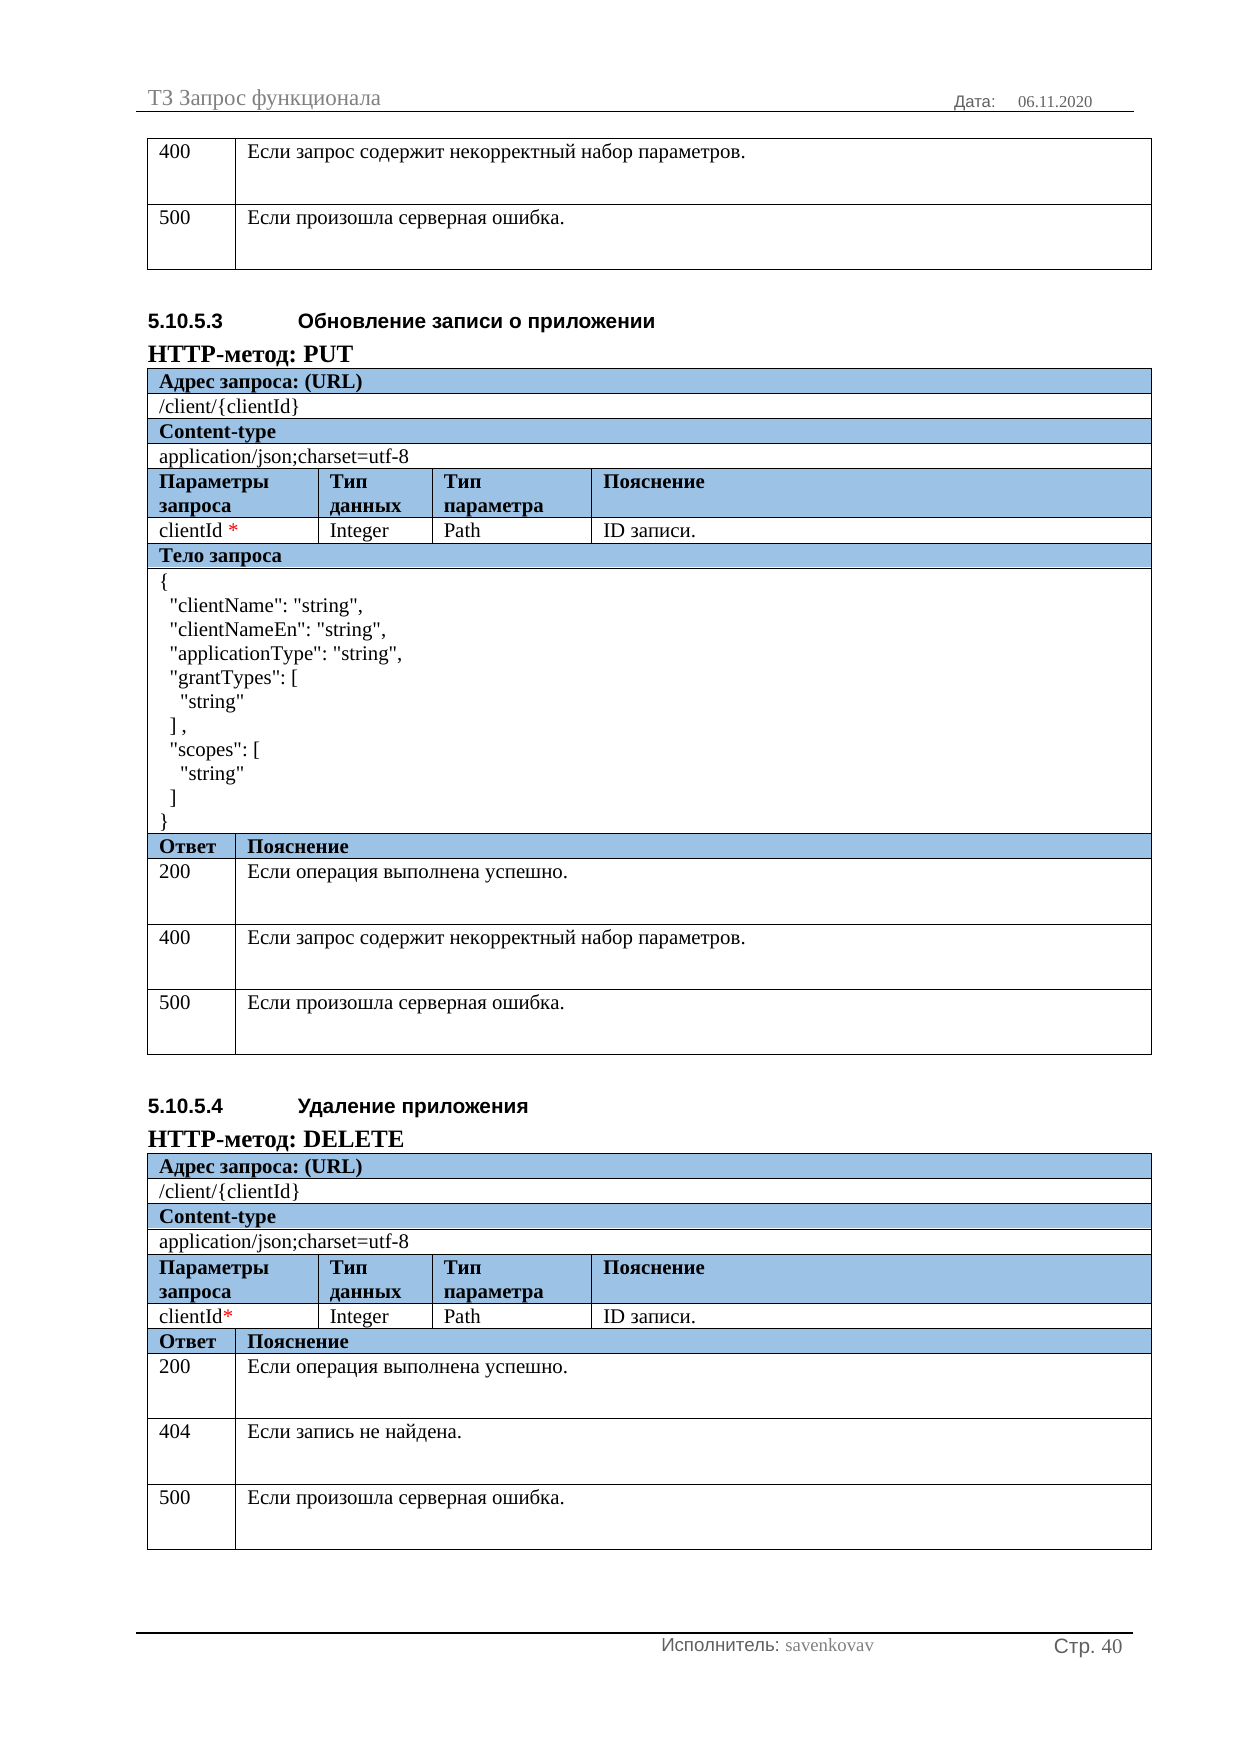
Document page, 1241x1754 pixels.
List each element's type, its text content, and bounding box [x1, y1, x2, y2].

table_cell Пояснение [592, 469, 1151, 517]
table_cell Если запись не найдена. [236, 1419, 1151, 1483]
table_cell clientId * [148, 518, 318, 542]
table_cell Параметры запроса [148, 1255, 318, 1303]
table_cell application/json;charset=utf-8 [148, 1230, 1151, 1253]
table_cell Пояснение [236, 834, 1151, 858]
table_cell Integer [319, 518, 432, 542]
table_cell 500 [148, 990, 235, 1054]
table_cell Если произошла серверная ошибка. [236, 205, 1151, 269]
table_cell 500 [148, 1485, 235, 1549]
table_cell Path [433, 1304, 591, 1328]
table_cell Тип данных [319, 1255, 432, 1303]
table_cell /client/{clientId} [148, 394, 1151, 418]
table_cell Content-type [148, 419, 1151, 443]
table_cell /client/{clientId} [148, 1179, 1151, 1203]
table_cell Integer [319, 1304, 432, 1328]
text HTTP-метод: PUT [148, 339, 1152, 368]
table_cell Пояснение [236, 1329, 1151, 1353]
table_cell Тип данных [319, 469, 432, 517]
table_cell Ответ [148, 834, 235, 858]
table_cell Если операция выполнена успешно. [236, 1354, 1151, 1418]
table_cell Пояснение [592, 1255, 1151, 1303]
table_cell ID записи. [592, 518, 1151, 542]
table_cell 400 [148, 925, 235, 989]
table_cell Тип параметра [433, 469, 591, 517]
table_cell Если операция выполнена успешно. [236, 859, 1151, 924]
table_cell Если произошла серверная ошибка. [236, 1485, 1151, 1549]
table_cell 200 [148, 859, 235, 924]
table_cell Ответ [148, 1329, 235, 1353]
table_cell Если произошла серверная ошибка. [236, 990, 1151, 1054]
table_cell Параметры запроса [148, 469, 318, 517]
table_cell Если запрос содержит некорректный набор параметров. [236, 139, 1151, 203]
table_header Адрес запроcа: (URL) [148, 369, 1151, 393]
table_cell { "clientName": "string", "clientNameEn": "string", "applicationType": "string", "grantTypes": [ "string" ] , "scopes": [ "string" ] } [148, 569, 1151, 833]
subtitle Удаление приложения [148, 1094, 1152, 1118]
table_cell ID записи. [592, 1304, 1151, 1328]
table_cell Content-type [148, 1204, 1151, 1228]
table_cell 404 [148, 1419, 235, 1483]
table_cell clientId* [148, 1304, 318, 1328]
table_cell application/json;charset=utf-8 [148, 444, 1151, 468]
text HTTP-метод: DELETE [148, 1124, 1152, 1153]
table_cell Тело запроса [148, 544, 1151, 567]
table_cell Если запрос содержит некорректный набор параметров. [236, 925, 1151, 989]
table_cell 200 [148, 1354, 235, 1418]
subtitle Обновление записи о приложении [148, 309, 1152, 333]
table_cell Path [433, 518, 591, 542]
table_cell 500 [148, 205, 235, 269]
table_header Адрес запроcа: (URL) [148, 1154, 1151, 1178]
table_cell 400 [148, 139, 235, 203]
table_cell Тип параметра [433, 1255, 591, 1303]
